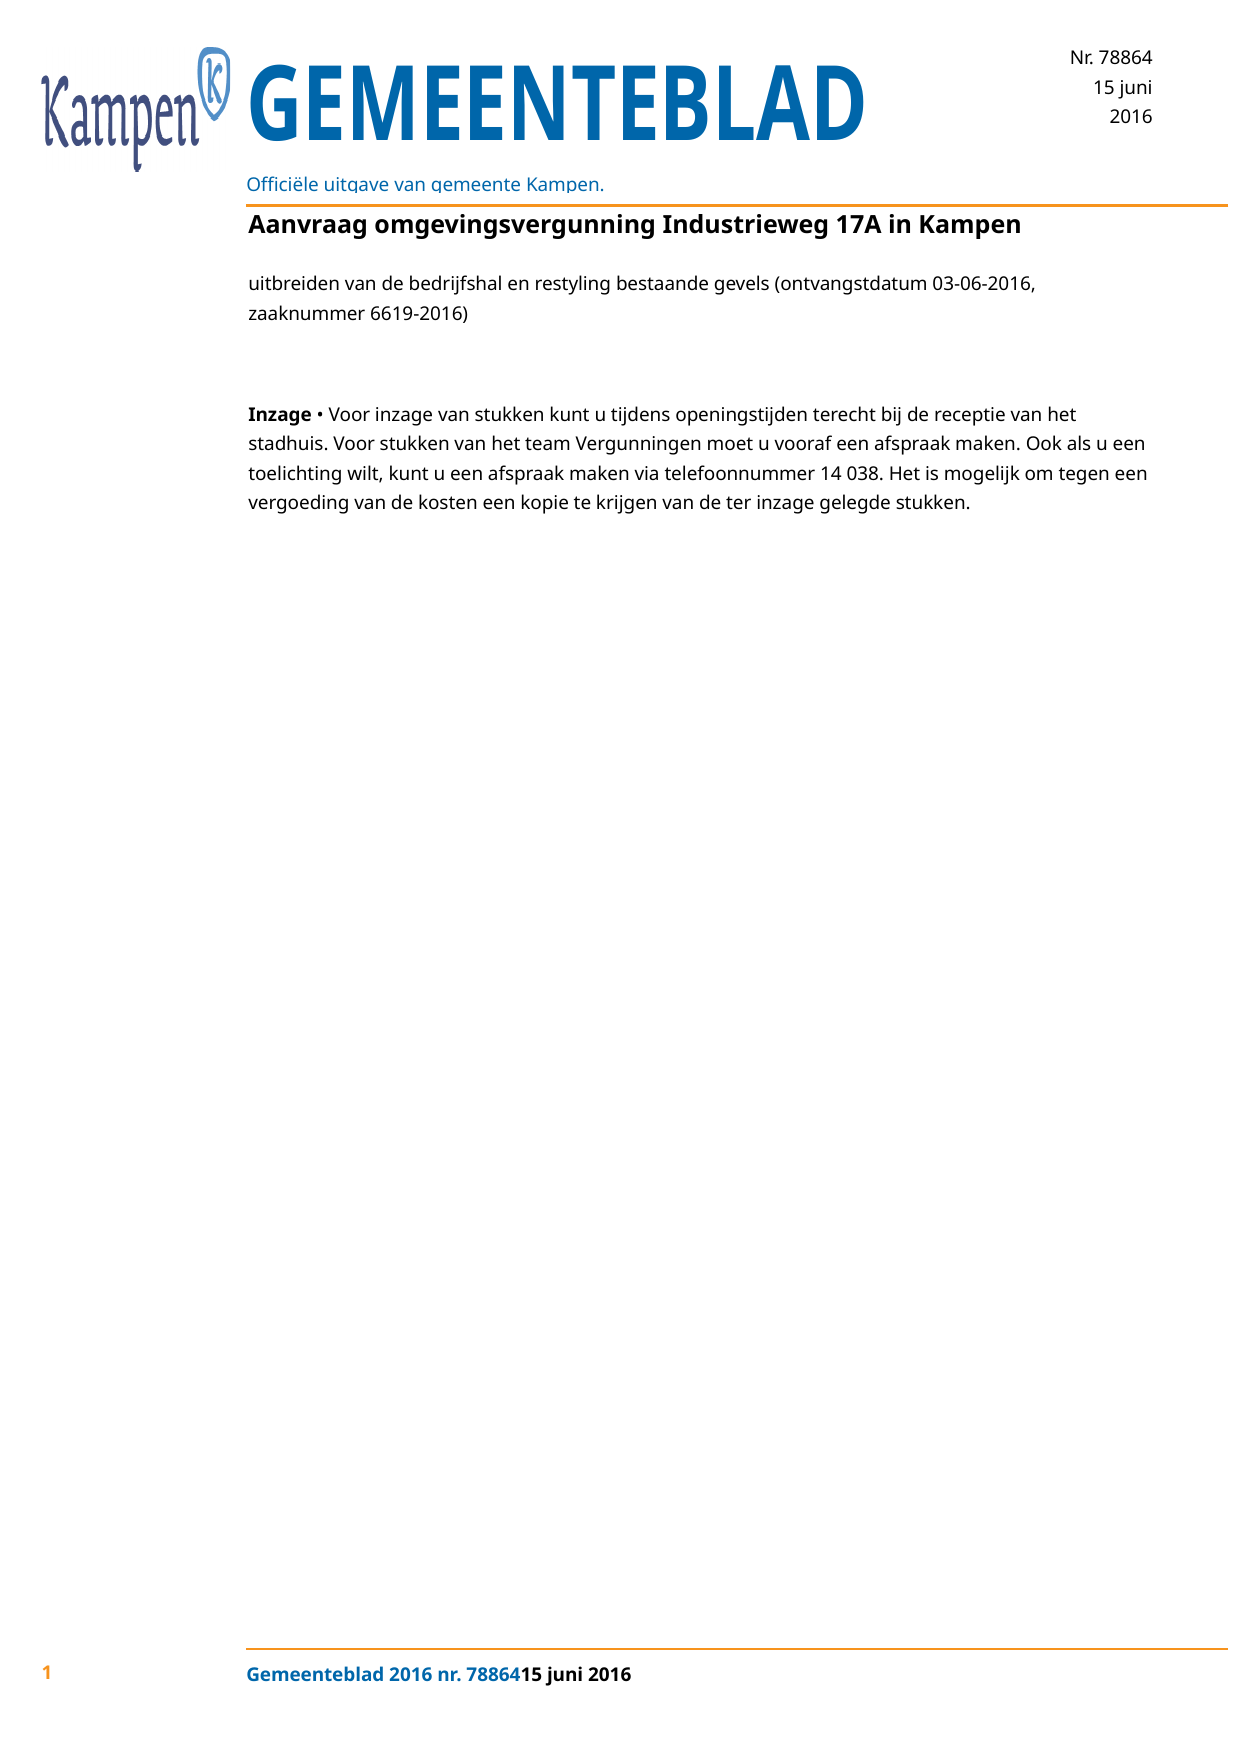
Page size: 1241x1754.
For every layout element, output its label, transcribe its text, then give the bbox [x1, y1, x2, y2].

text uitbreiden van de bedrijfshal en restyling bestaande gevels (ontvangstdatum 03-06-2016, zaaknummer 6619-2016) [248, 270, 1152, 326]
text Inzage • Voor inzage van stukken kunt u tijdens openingstijden terecht bij de receptie van het stadhuis. Voor stukken van het team Vergunningen moet u vooraf een afspraak maken. Ook als u een toelichting wilt, kunt u een afspraak maken via telefoonnummer 14 038. Het is mogelijk om tegen een vergoeding van de kosten een kopie te krijgen van de ter inzage gelegde stukken. [248, 401, 1152, 515]
text Aanvraag omgevingsvergunning Industrieweg 17A in Kampen [248, 207, 1152, 241]
picture [41, 47, 231, 172]
